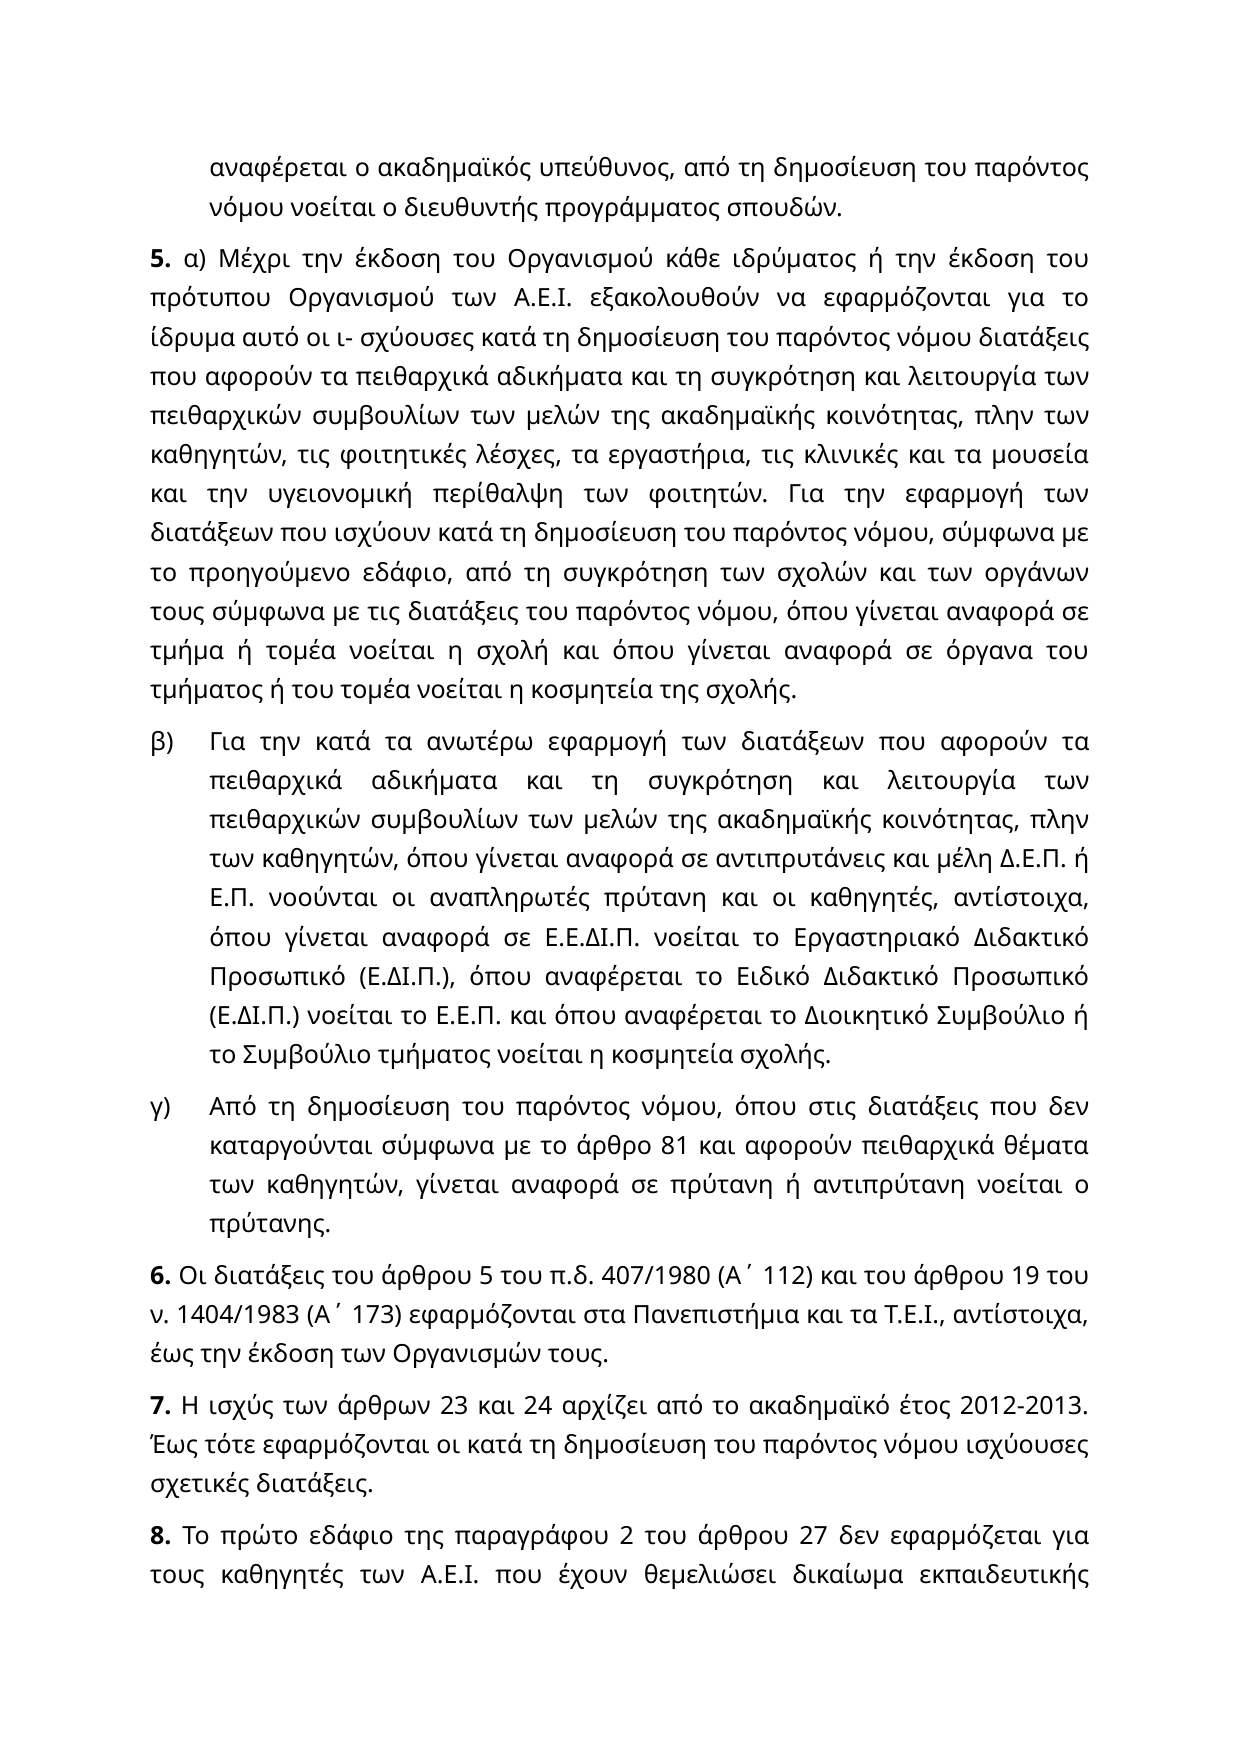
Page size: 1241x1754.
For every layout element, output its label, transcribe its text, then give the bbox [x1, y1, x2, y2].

text 8. Το πρώτο εδάφιο της παραγράφου 2 του άρθρου 27 δεν εφαρμόζεται για τους καθηγητές των Α.Ε.Ι. που έχουν θεμελιώσει δικαίωμα εκπαιδευτικής [150, 1517, 1090, 1591]
list β) Για την κατά τα ανωτέρω εφαρμογή των διατάξεων που αφορούν τα πειθαρχικά αδικήματα και τη συγκρότηση και λειτουργία των πειθαρχικών συμβουλίων των μελών της ακαδημαϊκής κοινότητας, πλην των καθηγητών, όπου γίνεται αναφορά σε αντιπρυτάνεις και μέλη Δ.Ε.Π. ή Ε.Π. νοούνται οι αναπληρωτές πρύτανη και οι καθηγητές, αντίστοιχα, όπου γίνεται αναφορά σε Ε.Ε.ΔΙ.Π. νοείται το Εργαστηριακό Διδακτικό Προσωπικό (Ε.ΔΙ.Π.), όπου αναφέρεται το Ειδικό Διδακτικό Προσωπικό (Ε.ΔΙ.Π.) νοείται το Ε.Ε.Π. και όπου αναφέρεται το Διοικητικό Συμβούλιο ή το Συμβούλιο τμήματος νοείται η κοσμητεία σχολής. [150, 723, 1090, 1071]
list γ) Από τη δημοσίευση του παρόντος νόμου, όπου στις διατάξεις που δεν καταργούνται σύμφωνα με το άρθρο 81 και αφορούν πειθαρχικά θέματα των καθηγητών, γίνεται αναφορά σε πρύτανη ή αντιπρύτανη νοείται ο πρύτανης. [150, 1088, 1090, 1240]
text 6. Οι διατάξεις του άρθρου 5 του π.δ. 407/1980 (Α΄ 112) και του άρθρου 19 του ν. 1404/1983 (Α΄ 173) εφαρμόζονται στα Πανεπιστήμια και τα Τ.Ε.Ι., αντίστοιχα, έως την έκδοση των Οργανισμών τους. [150, 1257, 1090, 1370]
list αναφέρεται ο ακαδημαϊκός υπεύθυνος, από τη δημοσίευση του παρόντος νόμου νοείται ο διευθυντής προγράμματος σπουδών. [150, 150, 1090, 223]
text 7. Η ισχύς των άρθρων 23 και 24 αρχίζει από το ακαδημαϊκό έτος 2012-2013. Έως τότε εφαρμόζονται οι κατά τη δημοσίευση του παρόντος νόμου ισχύουσες σχετικές διατάξεις. [150, 1387, 1090, 1500]
text 5. α) Μέχρι την έκδοση του Οργανισμού κάθε ιδρύματος ή την έκδοση του πρότυπου Οργανισμού των Α.Ε.Ι. εξακολουθούν να εφαρμόζονται για το ίδρυμα αυτό οι ι- σχύουσες κατά τη δημοσίευση του παρόντος νόμου διατάξεις που αφορούν τα πειθαρχικά αδικήματα και τη συγκρότηση και λειτουργία των πειθαρχικών συμβουλίων των μελών της ακαδημαϊκής κοινότητας, πλην των καθηγητών, τις φοιτητικές λέσχες, τα εργαστήρια, τις κλινικές και τα μουσεία και την υγειονομική περίθαλψη των φοιτητών. Για την εφαρμογή των διατάξεων που ισχύουν κατά τη δημοσίευση του παρόντος νόμου, σύμφωνα με το προηγούμενο εδάφιο, από τη συγκρότηση των σχολών και των οργάνων τους σύμφωνα με τις διατάξεις του παρόντος νόμου, όπου γίνεται αναφορά σε τμήμα ή τομέα νοείται η σχολή και όπου γίνεται αναφορά σε όργανα του τμήματος ή του τομέα νοείται η κοσμητεία της σχολής. [150, 241, 1090, 706]
